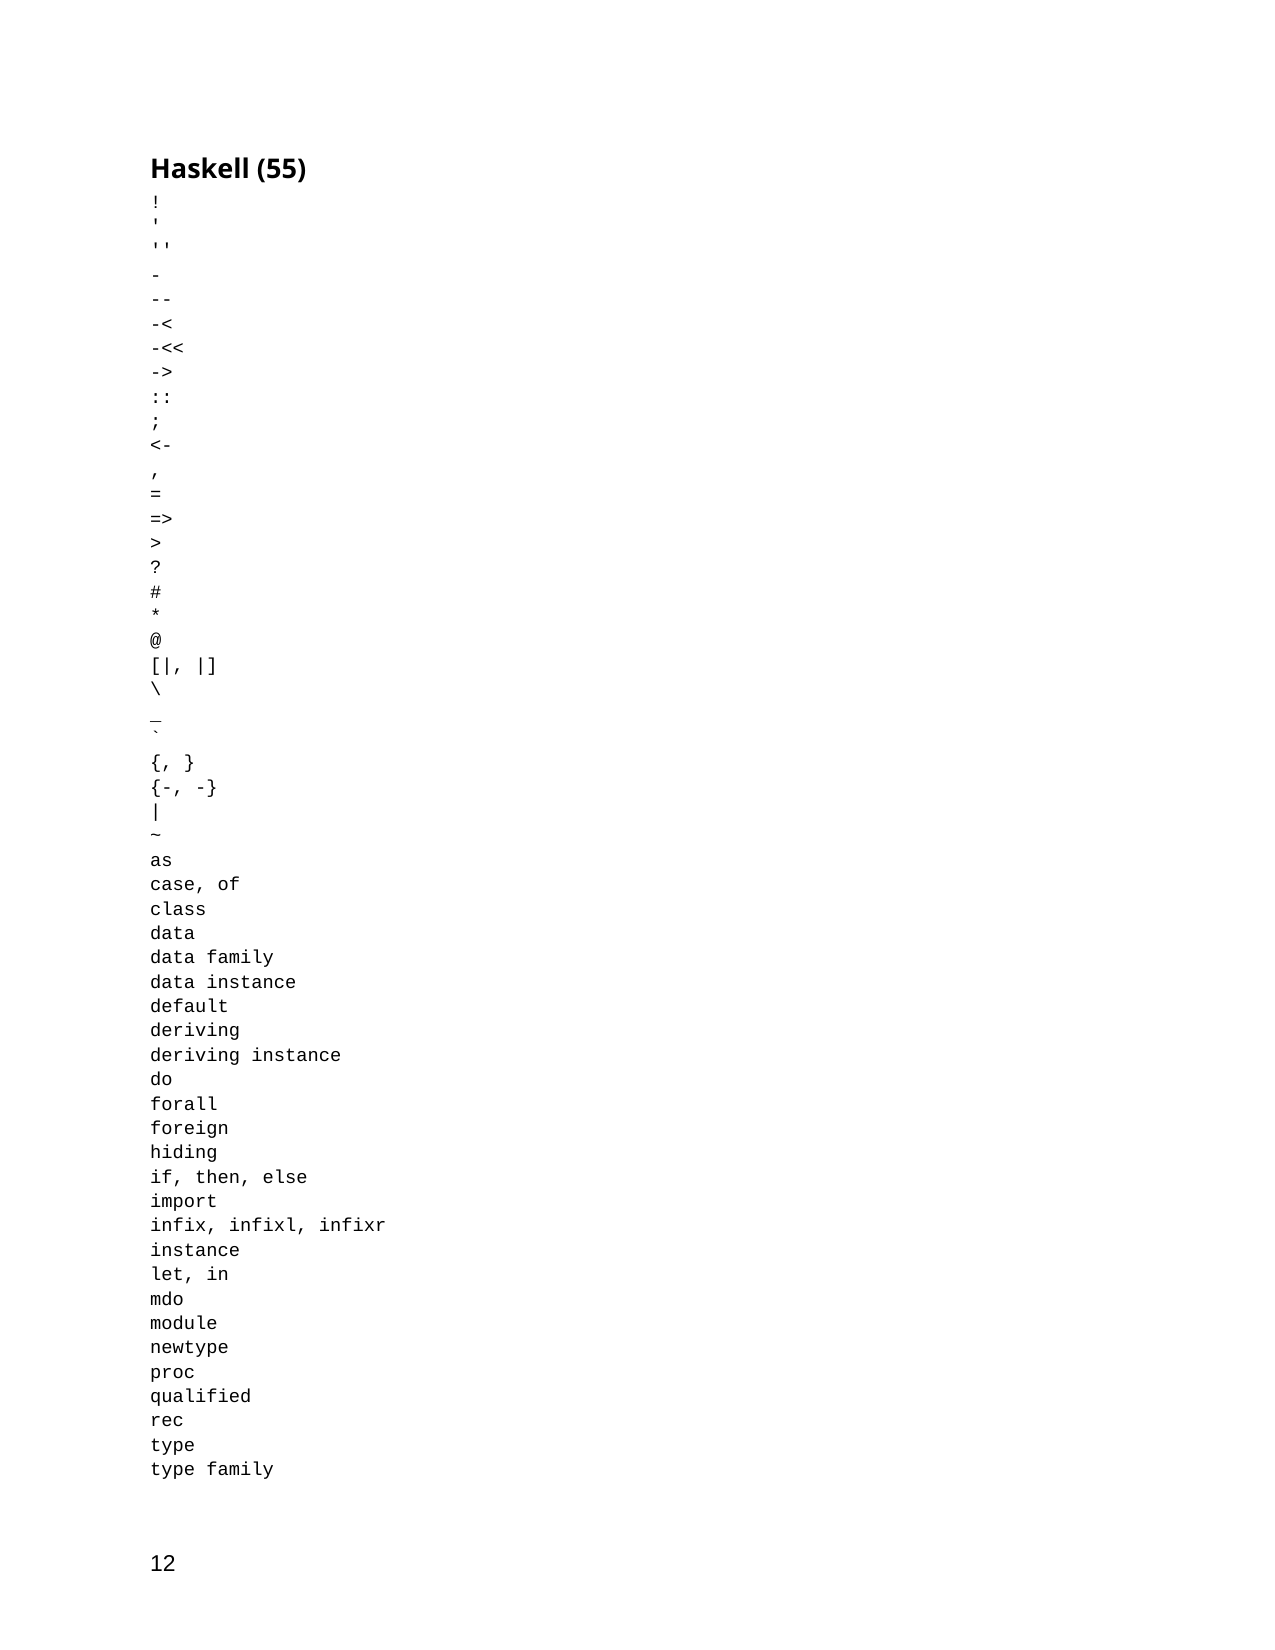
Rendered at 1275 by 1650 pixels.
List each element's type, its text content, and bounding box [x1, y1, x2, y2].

text -> [150, 363, 1125, 384]
text import [150, 1192, 1125, 1213]
text -<< [150, 339, 1125, 360]
subtitle Haskell (55) [150, 150, 1125, 187]
text | [150, 802, 1125, 823]
text case, of [150, 875, 1125, 896]
text -- [150, 290, 1125, 311]
text ` [150, 729, 1125, 750]
text , [150, 461, 1125, 482]
text * [150, 607, 1125, 628]
text {-, -} [150, 777, 1125, 799]
text \ [150, 680, 1125, 701]
text '' [150, 241, 1125, 262]
text <- [150, 436, 1125, 457]
text foreign [150, 1119, 1125, 1140]
text deriving [150, 1021, 1125, 1042]
text proc [150, 1362, 1125, 1384]
text => [150, 509, 1125, 531]
text :: [150, 387, 1125, 409]
text type family [150, 1460, 1125, 1481]
text instance [150, 1241, 1125, 1262]
text data instance [150, 972, 1125, 994]
text type [150, 1436, 1125, 1457]
text default [150, 997, 1125, 1018]
text rec [150, 1411, 1125, 1432]
text deriving instance [150, 1046, 1125, 1067]
text {, } [150, 753, 1125, 774]
text @ [150, 631, 1125, 652]
text hiding [150, 1143, 1125, 1164]
text module [150, 1314, 1125, 1335]
text class [150, 899, 1125, 921]
text [|, |] [150, 656, 1125, 677]
text forall [150, 1094, 1125, 1116]
text ' [150, 217, 1125, 238]
text if, then, else [150, 1167, 1125, 1189]
text ? [150, 558, 1125, 579]
text ; [150, 412, 1125, 433]
text infix, infixl, infixr [150, 1216, 1125, 1237]
text -< [150, 314, 1125, 336]
text let, in [150, 1265, 1125, 1286]
text data family [150, 948, 1125, 969]
text = [150, 485, 1125, 506]
text newtype [150, 1338, 1125, 1359]
text > [150, 534, 1125, 555]
text as [150, 851, 1125, 872]
text - [150, 266, 1125, 287]
text _ [150, 704, 1125, 726]
text ! [150, 192, 1125, 214]
text # [150, 582, 1125, 604]
text mdo [150, 1289, 1125, 1311]
text do [150, 1070, 1125, 1091]
text qualified [150, 1387, 1125, 1408]
text ~ [150, 826, 1125, 847]
text data [150, 924, 1125, 945]
